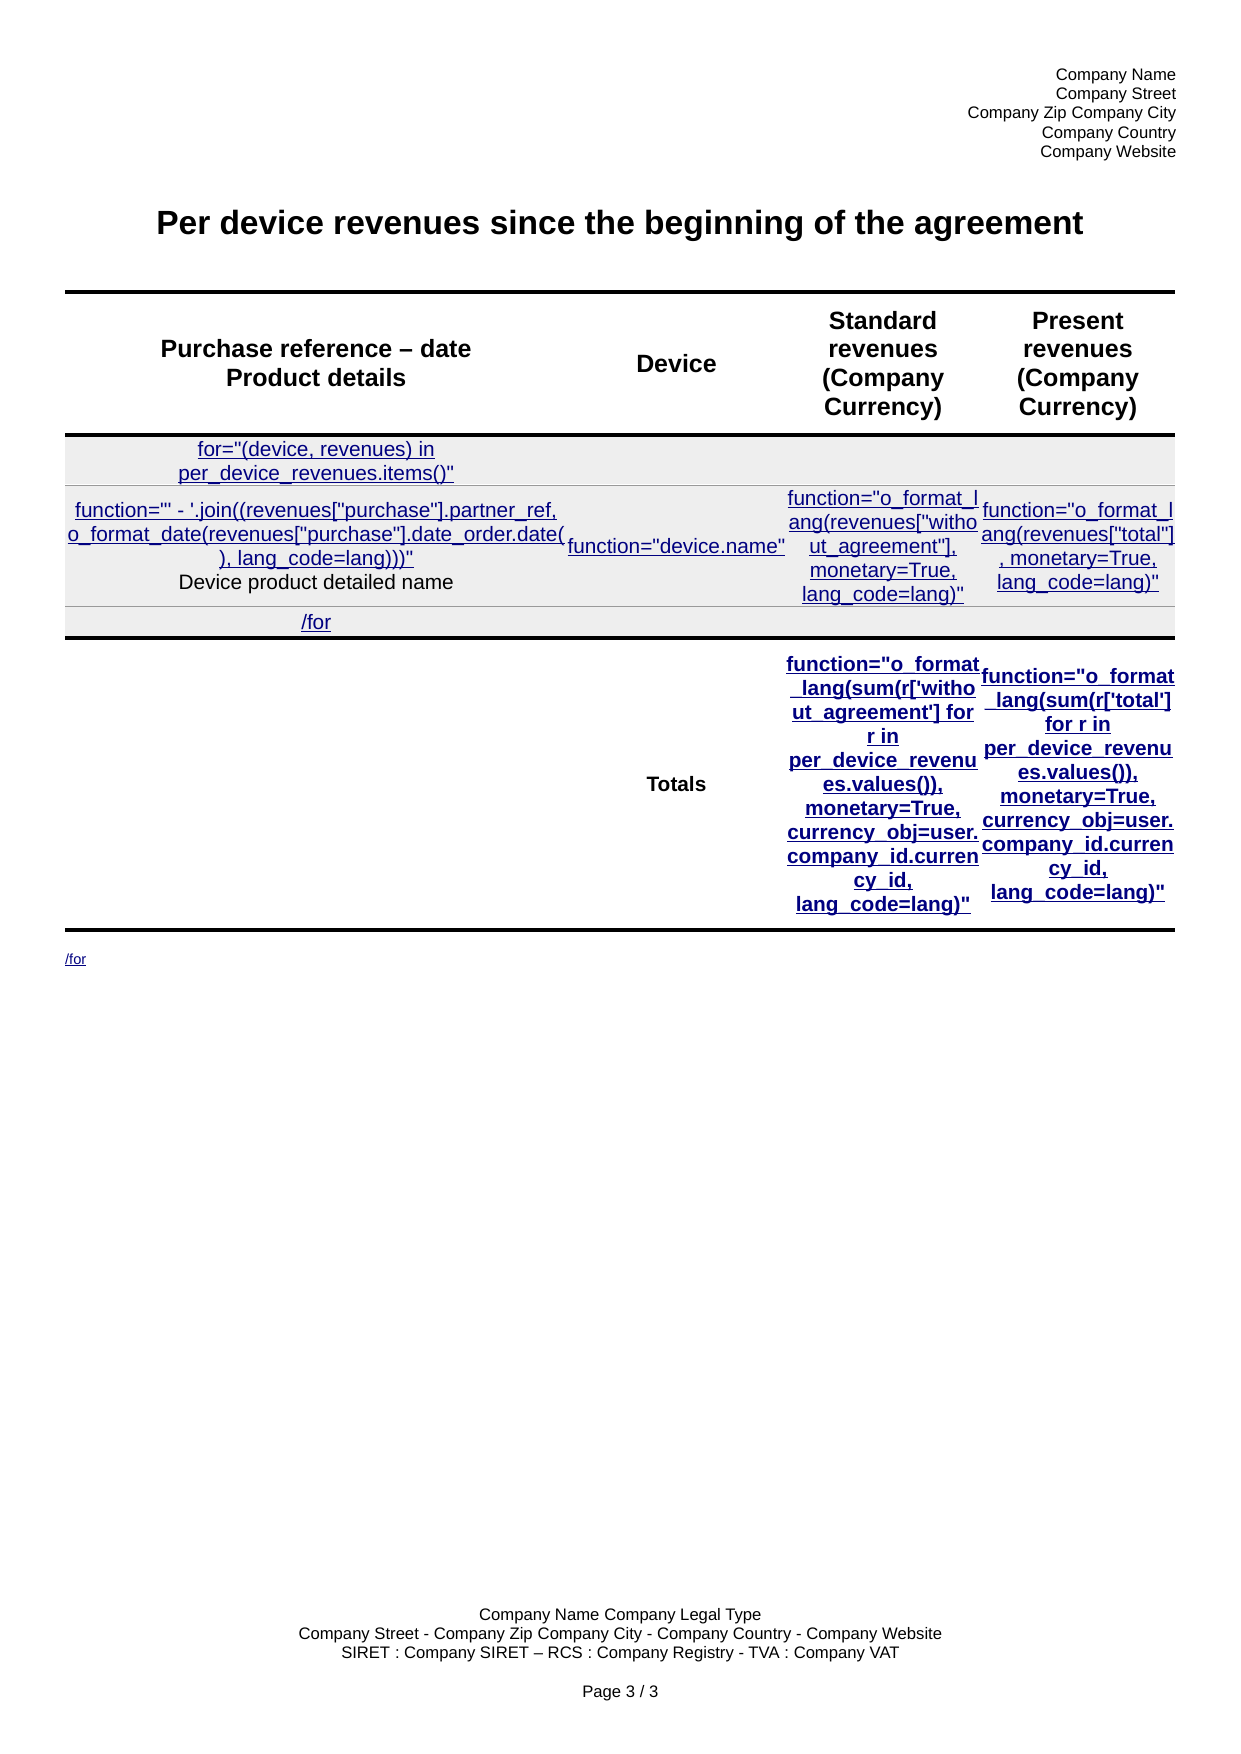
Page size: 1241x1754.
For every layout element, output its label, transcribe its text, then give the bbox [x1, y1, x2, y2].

table_cell Totals [567, 640, 785, 927]
table_header Present revenues (Company Currency) [980, 294, 1175, 432]
table_cell function="' - '.join((revenues["purchase"].partner_ref, o_format_date(revenues["purchase"].date_order.date(), lang_code=lang)))" Device product detailed name [65, 486, 567, 606]
table_cell function="o_format_lang(revenues["total"], monetary=True, lang_code=lang)" [980, 486, 1175, 606]
table_cell [567, 556, 785, 606]
text /for [65, 951, 1175, 967]
table_header Standard revenues (Company Currency) [785, 294, 980, 432]
table_header Device [567, 294, 785, 432]
table_cell for="(device, revenues) in per_device_revenues.items()" [65, 437, 567, 484]
table_cell function="o_format_lang(sum(r['total'] for r in per_device_revenues.values()), monetary=True, currency_obj=user.company_id.currency_id, lang_code=lang)" [980, 640, 1175, 927]
table_cell /for [65, 607, 567, 636]
subtitle Per device revenues since the beginning of the agreement [65, 203, 1175, 242]
table_cell [980, 437, 1175, 484]
table_cell [785, 437, 980, 484]
table_cell function="o_format_lang(sum(r['without_agreement'] for r in per_device_revenues.values()), monetary=True, currency_obj=user.company_id.currency_id, lang_code=lang)" [785, 640, 980, 927]
table_cell function="o_format_lang(revenues["without_agreement"], monetary=True, lang_code=lang)" [785, 486, 980, 606]
table_cell [980, 607, 1175, 636]
table_cell [785, 607, 980, 636]
table_cell [65, 640, 567, 927]
table_cell [567, 437, 785, 484]
table_header Purchase reference – date Product details [65, 294, 567, 432]
table_cell function="device.name" [567, 486, 785, 555]
table_cell [567, 607, 785, 636]
